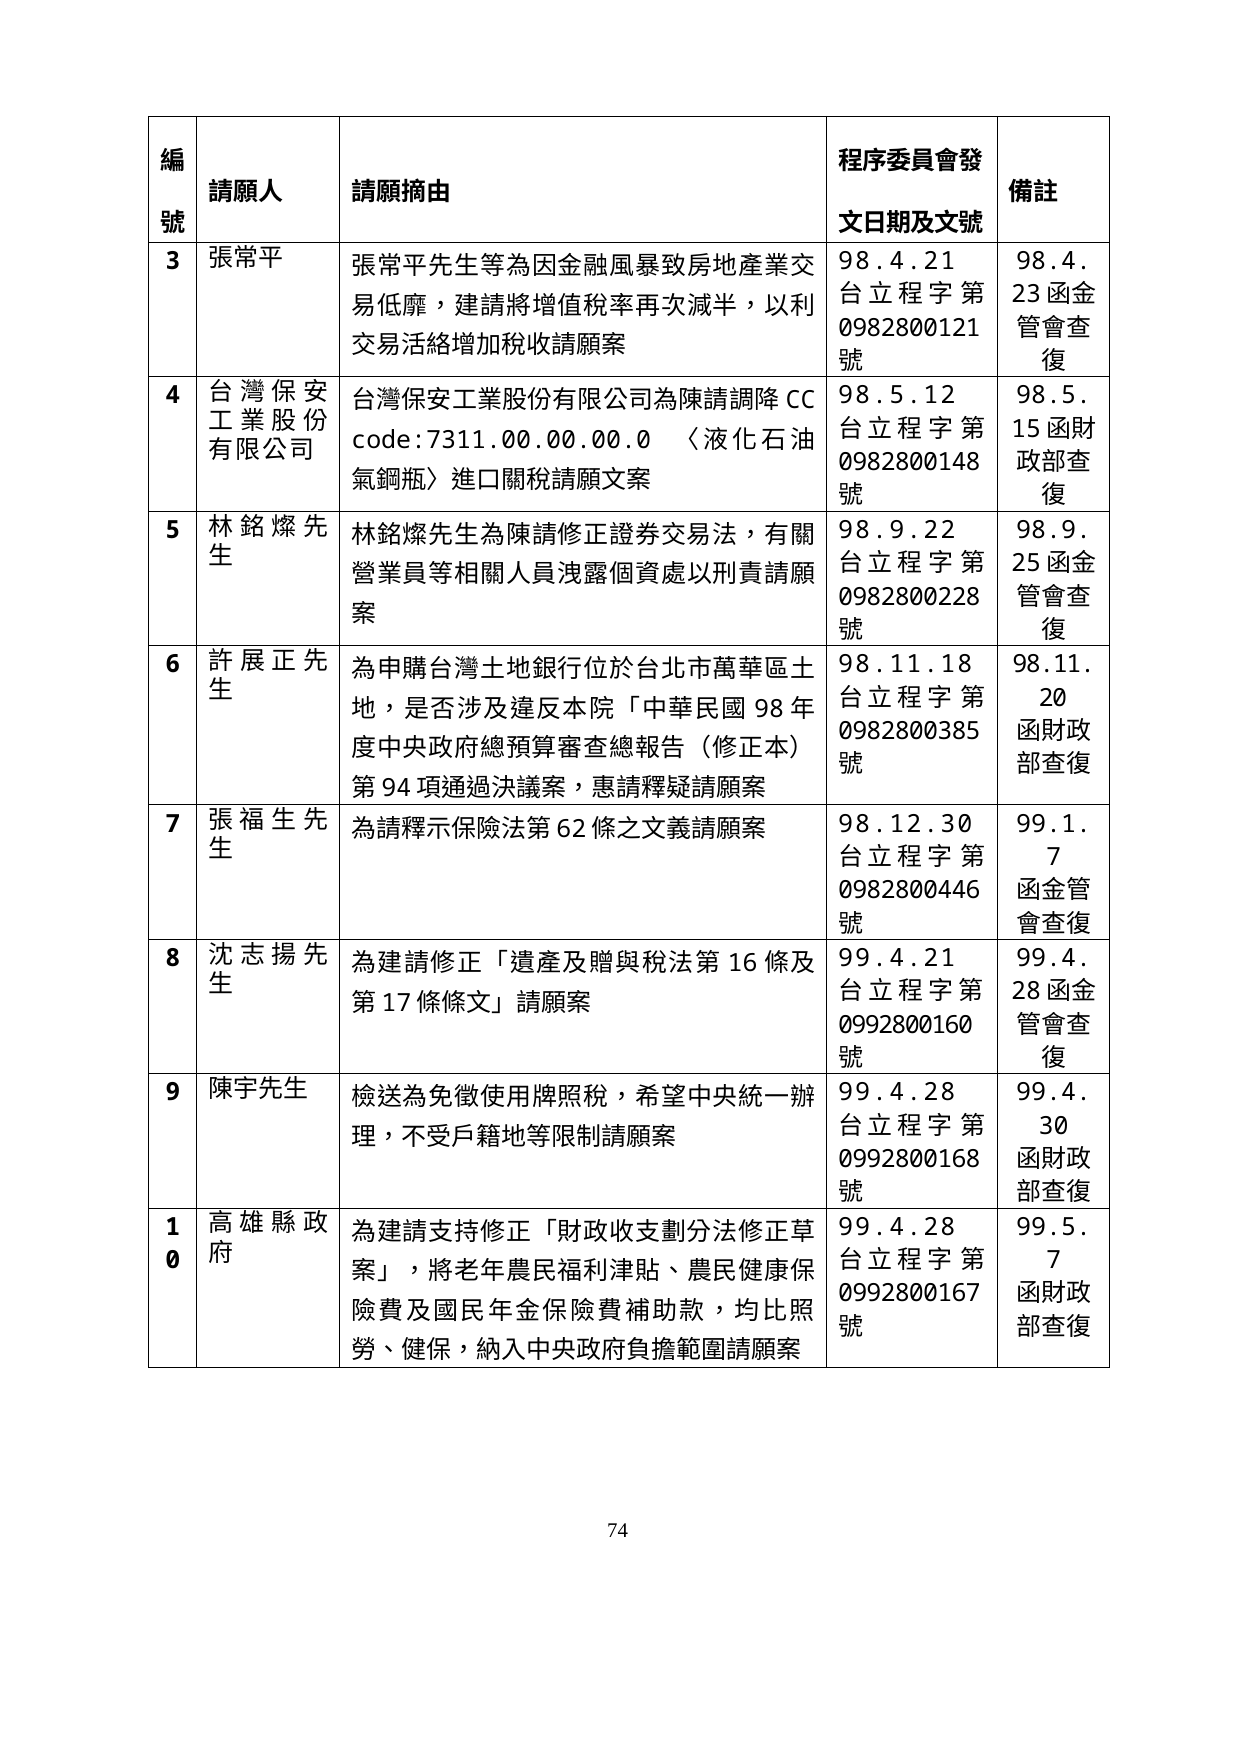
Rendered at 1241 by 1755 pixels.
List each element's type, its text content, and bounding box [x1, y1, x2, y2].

table_header 編號 [149, 117, 196, 242]
table_cell 3 [149, 243, 196, 376]
table_cell 檢送為免徵使用牌照稅，希望中央統一辦理，不受戶籍地等限制請願案 [340, 1074, 826, 1207]
table_header 請願摘由 [340, 117, 826, 242]
table_cell 張常平 [197, 243, 339, 376]
table_cell 98.12.30 台立程字第0982800446號 [827, 805, 997, 939]
table_cell 99.5.7 函財政部查復 [998, 1209, 1109, 1367]
table_header 請願人 [197, 117, 339, 242]
table_cell 為請釋示保險法第62條之文義請願案 [340, 805, 826, 939]
table_cell 4 [149, 377, 196, 511]
table_cell 高雄縣政府 [197, 1209, 339, 1367]
table_cell 8 [149, 940, 196, 1073]
table_cell 為申購台灣土地銀行位於台北市萬華區土地，是否涉及違反本院「中華民國98年度中央政府總預算審查總報告（修正本）第94項通過決議案，惠請釋疑請願案 [340, 646, 826, 804]
table_cell 7 [149, 805, 196, 939]
table_cell 沈志揚先生 [197, 940, 339, 1073]
table_cell 98.5.15函財政部查復 [998, 377, 1109, 511]
table_cell 99.1.7 函金管會查復 [998, 805, 1109, 939]
table_cell 98.4.23函金管會查復 [998, 243, 1109, 376]
table_cell 99.4.21 台立程字第0992800160號 [827, 940, 997, 1073]
table_cell 98.4.21 台立程字第0982800121號 [827, 243, 997, 376]
table_cell 林銘燦先生為陳請修正證券交易法，有關營業員等相關人員洩露個資處以刑責請願案 [340, 512, 826, 645]
table_cell 99.4.28 台立程字第0992800168號 [827, 1074, 997, 1207]
table_cell 99.4.30 函財政部查復 [998, 1074, 1109, 1207]
table_cell 98.5.12 台立程字第0982800148號 [827, 377, 997, 511]
table_cell 98.11.20 函財政部查復 [998, 646, 1109, 804]
table_cell 98.11.18 台立程字第0982800385號 [827, 646, 997, 804]
table_cell 99.4.28函金管會查復 [998, 940, 1109, 1073]
table_header 程序委員會發文日期及文號 [827, 117, 997, 242]
table_cell 許展正先生 [197, 646, 339, 804]
table_cell 98.9.25函金管會查復 [998, 512, 1109, 645]
table_cell 張常平先生等為因金融風暴致房地產業交易低靡，建請將增值稅率再次減半，以利交易活絡增加稅收請願案 [340, 243, 826, 376]
table_cell 98.9.22 台立程字第0982800228號 [827, 512, 997, 645]
table_cell 10 [149, 1209, 196, 1367]
table_cell 6 [149, 646, 196, 804]
table_cell 為建請支持修正「財政收支劃分法修正草案」，將老年農民福利津貼、農民健康保險費及國民年金保險費補助款，均比照勞、健保，納入中央政府負擔範圍請願案 [340, 1209, 826, 1367]
table_cell 張福生先生 [197, 805, 339, 939]
table_cell 林銘燦先生 [197, 512, 339, 645]
table_cell 為建請修正「遺產及贈與稅法第16條及第17條條文」請願案 [340, 940, 826, 1073]
table_cell 9 [149, 1074, 196, 1207]
table_cell 99.4.28 台立程字第0992800167號 [827, 1209, 997, 1367]
table_cell 5 [149, 512, 196, 645]
table_cell 台灣保安工業股份有限公司 [197, 377, 339, 511]
table_cell 陳宇先生 [197, 1074, 339, 1207]
table_header 備註 [998, 117, 1109, 242]
table_cell 台灣保安工業股份有限公司為陳請調降CC code:7311.00.00.00.0 〈液化石油氣鋼瓶〉進口關稅請願文案 [340, 377, 826, 511]
